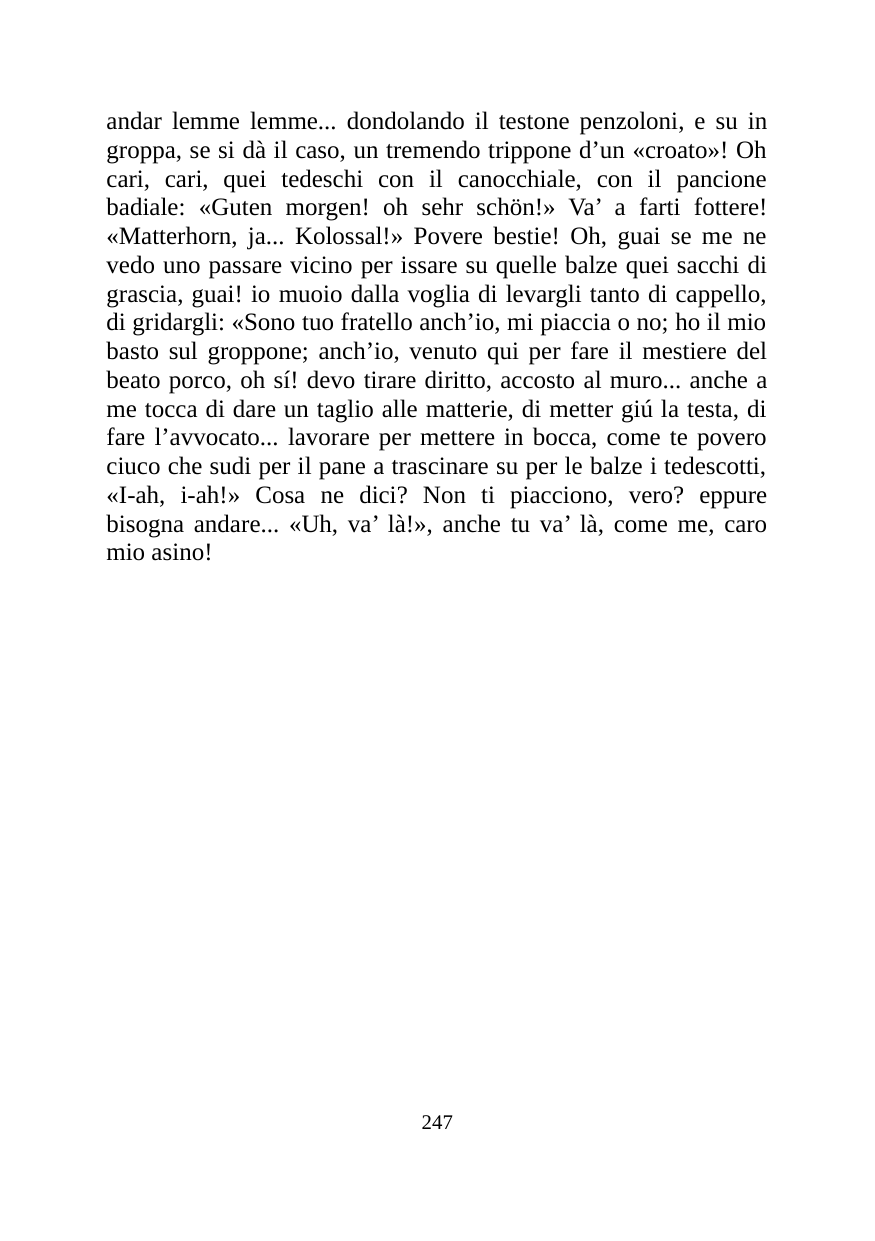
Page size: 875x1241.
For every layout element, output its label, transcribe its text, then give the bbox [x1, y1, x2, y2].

text andar lemme lemme... dondolando il testone penzoloni, e su in groppa, se si dà il caso, un tremendo trippone d’un «croato»! Oh cari, cari, quei tedeschi con il canocchiale, con il pancione badiale: «Guten morgen! oh sehr schön!» Va’ a farti fottere! «Matterhorn, ja... Kolossal!» Povere bestie! Oh, guai se me ne vedo uno passare vicino per issare su quelle balze quei sacchi di grascia, guai! io muoio dalla voglia di levargli tanto di cappello, di gridargli: «Sono tuo fratello anch’io, mi piaccia o no; ho il mio basto sul groppone; anch’io, venuto qui per fare il mestiere del beato porco, oh sí! devo tirare diritto, accosto al muro... anche a me tocca di dare un taglio alle matterie, di metter giú la testa, di fare l’avvocato... lavorare per mettere in bocca, come te povero ciuco che sudi per il pane a trascinare su per le balze i tedescotti, «I-ah, i-ah!» Cosa ne dici? Non ti piacciono, vero? eppure bisogna andare... «Uh, va’ là!», anche tu va’ là, come me, caro mio asino! [106, 106, 768, 566]
